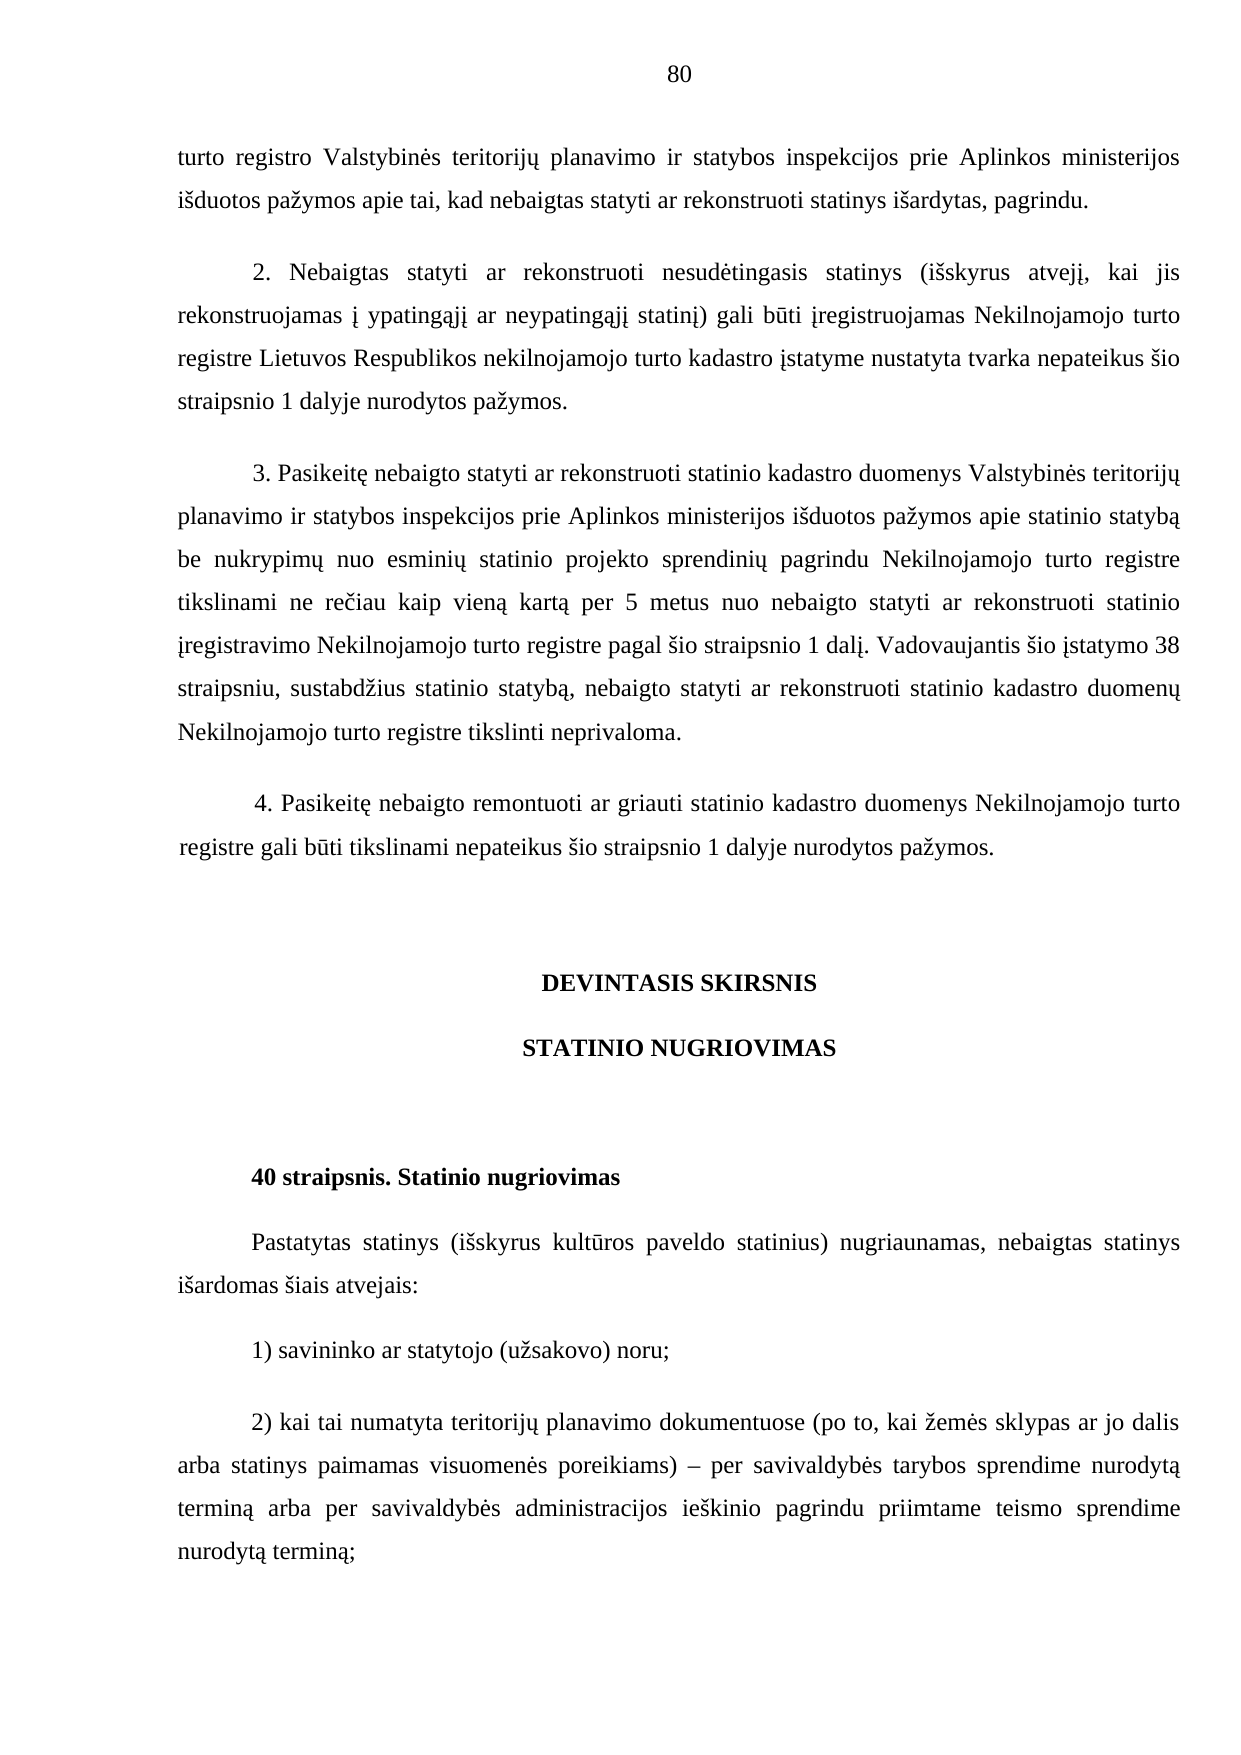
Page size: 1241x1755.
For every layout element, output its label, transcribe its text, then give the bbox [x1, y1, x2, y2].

text 3. Pasikeitę nebaigto statyti ar rekonstruoti statinio kadastro duomenys Valstybinės teritorijų planavimo ir statybos inspekcijos prie Aplinkos ministerijos išduotos pažymos apie statinio statybą be nukrypimų nuo esminių statinio projekto sprendinių pagrindu Nekilnojamojo turto registre tikslinami ne rečiau kaip vieną kartą per 5 metus nuo nebaigto statyti ar rekonstruoti statinio įregistravimo Nekilnojamojo turto registre pagal šio straipsnio 1 dalį. Vadovaujantis šio įstatymo 38 straipsniu, sustabdžius statinio statybą, nebaigto statyti ar rekonstruoti statinio kadastro duomenų Nekilnojamojo turto registre tikslinti neprivaloma. [177, 458, 1181, 745]
text Pastatytas statinys (išskyrus kultūros paveldo statinius) nugriaunamas, nebaigtas statinys išardomas šiais atvejais: [177, 1227, 1181, 1299]
text turto registro Valstybinės teritorijų planavimo ir statybos inspekcijos prie Aplinkos ministerijos išduotos pažymos apie tai, kad nebaigtas statyti ar rekonstruoti statinys išardytas, pagrindu. [177, 142, 1181, 213]
text 1) savininko ar statytojo (užsakovo) noru; [177, 1335, 1181, 1363]
text 4. Pasikeitę nebaigto remontuoti ar griauti statinio kadastro duomenys Nekilnojamojo turto registre gali būti tikslinami nepateikus šio straipsnio 1 dalyje nurodytos pažymos. [179, 788, 1181, 860]
text STATINIO NUGRIOVIMAS [177, 1033, 1181, 1062]
text 2. Nebaigtas statyti ar rekonstruoti nesudėtingasis statinys (išskyrus atvejį, kai jis rekonstruojamas į ypatingąjį ar neypatingąjį statinį) gali būti įregistruojamas Nekilnojamojo turto registre Lietuvos Respublikos nekilnojamojo turto kadastro įstatyme nustatyta tvarka nepateikus šio straipsnio 1 dalyje nurodytos pažymos. [177, 257, 1181, 415]
text DEVINTASIS SKIRSNIS [177, 968, 1181, 997]
text 2) kai tai numatyta teritorijų planavimo dokumentuose (po to, kai žemės sklypas ar jo dalis arba statinys paimamas visuomenės poreikiams) – per savivaldybės tarybos sprendime nurodytą terminą arba per savivaldybės administracijos ieškinio pagrindu priimtame teismo sprendime nurodytą terminą; [177, 1407, 1181, 1565]
text 40 straipsnis. Statinio nugriovimas [177, 1162, 1181, 1191]
